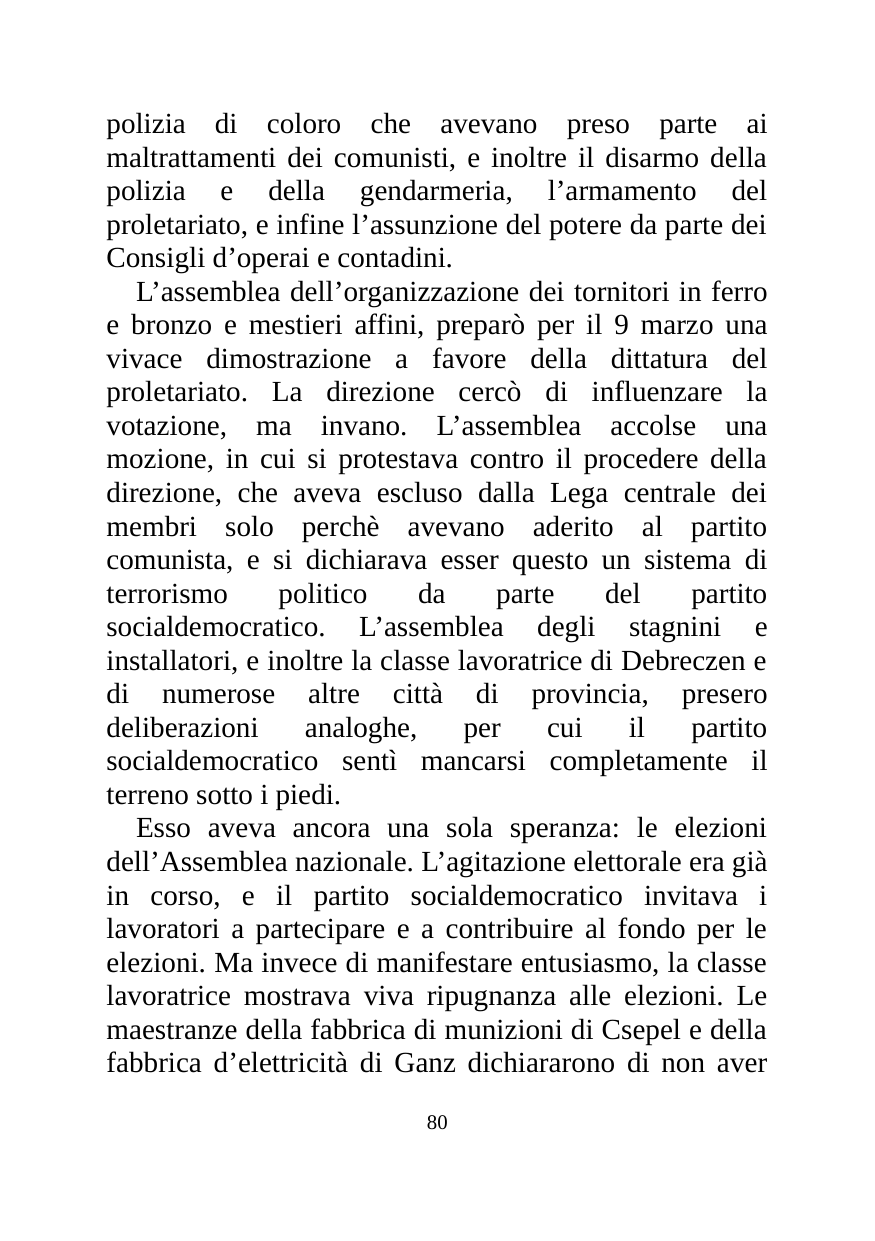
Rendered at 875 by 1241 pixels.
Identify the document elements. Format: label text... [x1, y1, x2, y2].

text Esso aveva ancora una sola speranza: le elezioni dell’Assemblea nazionale. L’agitazione elettorale era già in corso, e il partito socialdemocratico invitava i lavoratori a partecipare e a contribuire al fondo per le elezioni. Ma invece di manifestare entusiasmo, la classe lavoratrice mostrava viva ripugnanza alle elezioni. Le maestranze della fabbrica di munizioni di Csepel e della fabbrica d’elettricità di Ganz dichiararono di non aver [106, 811, 768, 1079]
text L’assemblea dell’organizzazione dei tornitori in ferro e bronzo e mestieri affini, preparò per il 9 marzo una vivace dimostrazione a favore della dittatura del proletariato. La direzione cercò di influenzare la votazione, ma invano. L’assemblea accolse una mozione, in cui si protestava contro il procedere della direzione, che aveva escluso dalla Lega centrale dei membri solo perchè avevano aderito al partito comunista, e si dichiarava esser questo un sistema di terrorismo politico da parte del partito socialdemocratico. L’assemblea degli stagnini e installatori, e inoltre la classe lavoratrice di Debreczen e di numerose altre città di provincia, presero deliberazioni analoghe, per cui il partito socialdemocratico sentì mancarsi completamente il terreno sotto i piedi. [106, 274, 768, 811]
text polizia di coloro che avevano preso parte ai maltrattamenti dei comunisti, e inoltre il disarmo della polizia e della gendarmeria, l’armamento del proletariato, e infine l’assunzione del potere da parte dei Consigli d’operai e contadini. [106, 106, 768, 274]
